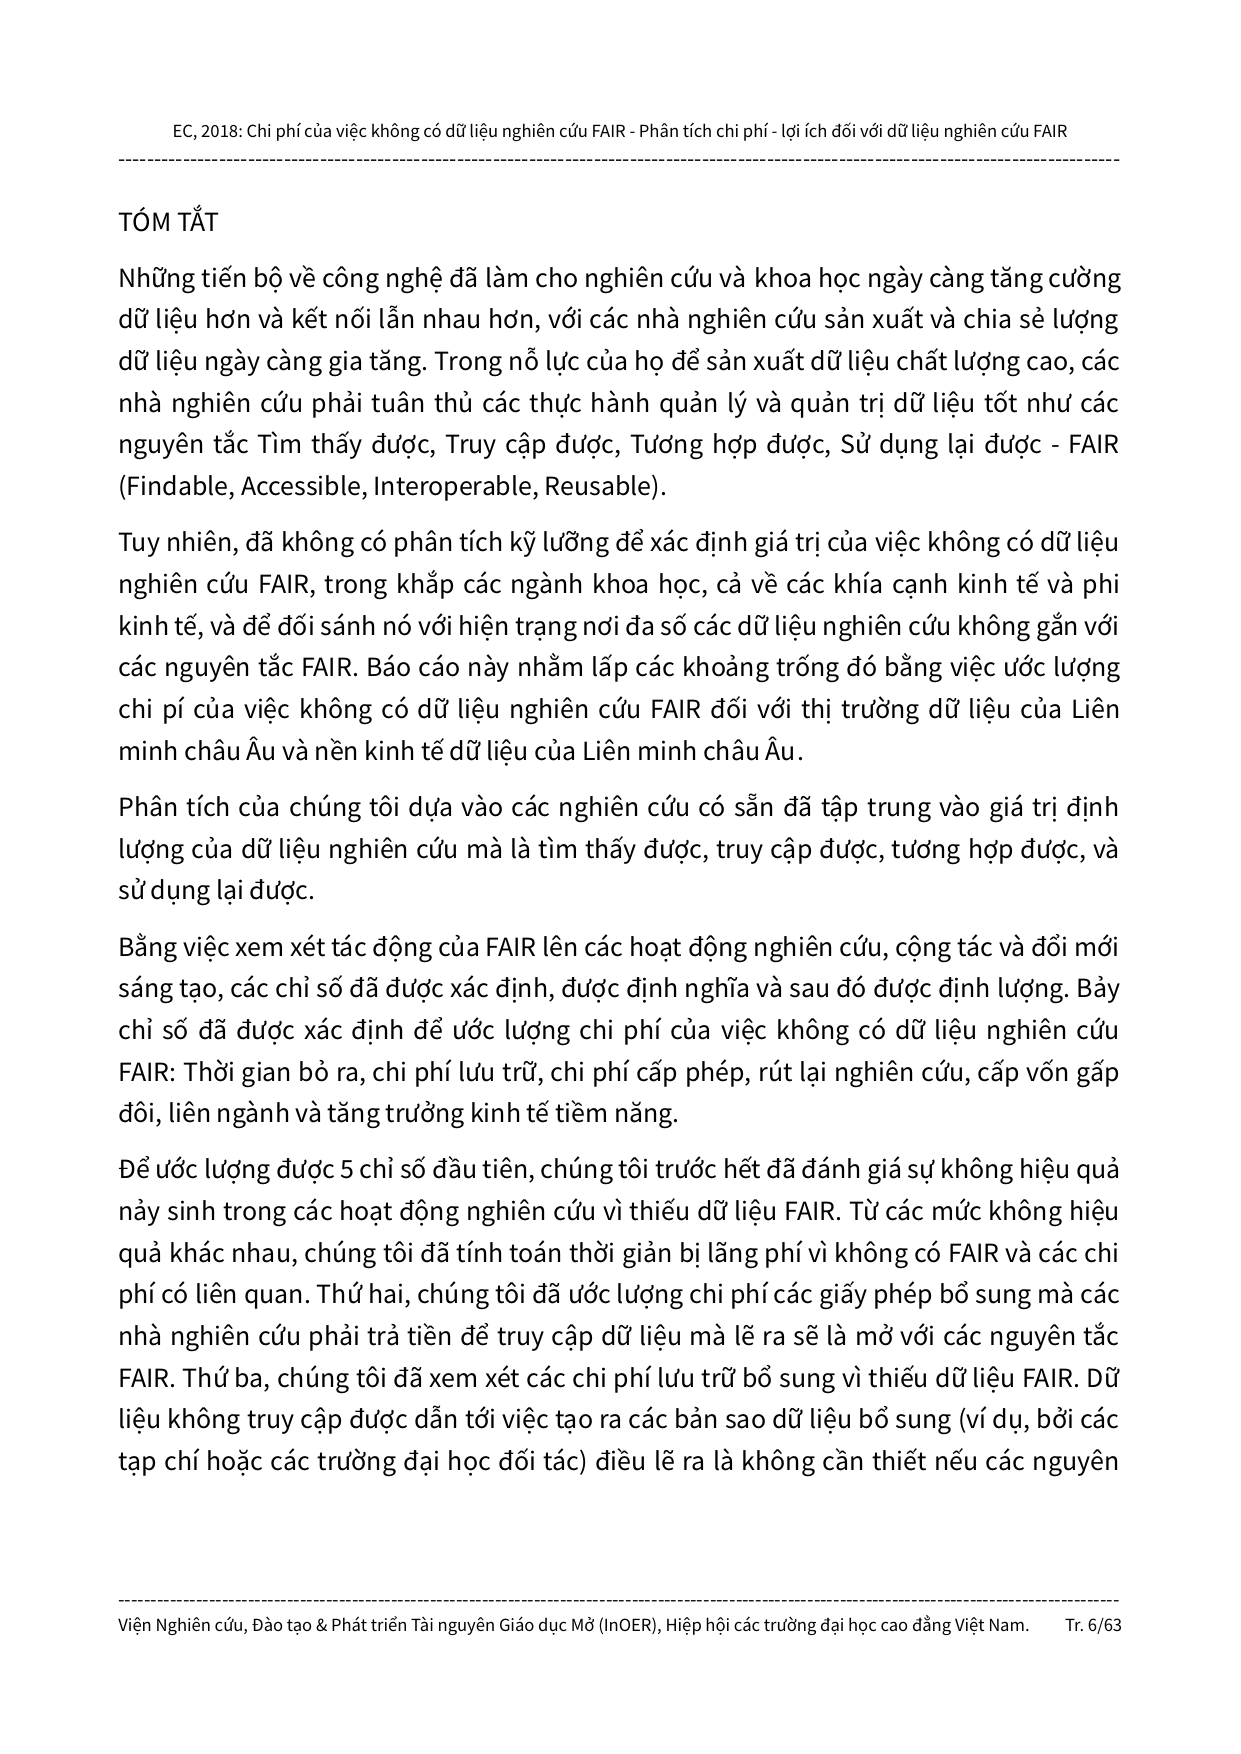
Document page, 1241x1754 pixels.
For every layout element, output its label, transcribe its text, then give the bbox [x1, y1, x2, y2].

text Tuy nhiên, đã không có phân tích kỹ lưỡng để xác định giá trị của việc không có dữ liệu nghiên cứu FAIR, trong khắp các ngành khoa học, cả về các khía cạnh kinh tế và phi kinh tế, và để đối sánh nó với hiện trạng nơi đa số các dữ liệu nghiên cứu không gắn với các nguyên tắc FAIR. Báo cáo này nhằm lấp các khoảng trống đó bằng việc ước lượng chi pí của việc không có dữ liệu nghiên cứu FAIR đối với thị trường dữ liệu của Liên minh châu Âu và nền kinh tế dữ liệu của Liên minh châu Âu. [118, 523, 1122, 767]
text TÓM TẮT [118, 202, 1122, 238]
text Những tiến bộ về công nghệ đã làm cho nghiên cứu và khoa học ngày càng tăng cường dữ liệu hơn và kết nối lẫn nhau hơn, với các nhà nghiên cứu sản xuất và chia sẻ lượng dữ liệu ngày càng gia tăng. Trong nỗ lực của họ để sản xuất dữ liệu chất lượng cao, các nhà nghiên cứu phải tuân thủ các thực hành quản lý và quản trị dữ liệu tốt như các nguyên tắc Tìm thấy được, Truy cập được, Tương hợp được, Sử dụng lại được - FAIR (Findable, Accessible, Interoperable, Reusable). [118, 258, 1122, 503]
text Bằng việc xem xét tác động của FAIR lên các hoạt động nghiên cứu, cộng tác và đổi mới sáng tạo, các chỉ số đã được xác định, được định nghĩa và sau đó được định lượng. Bảy chỉ số đã được xác định để ước lượng chi phí của việc không có dữ liệu nghiên cứu FAIR: Thời gian bỏ ra, chi phí lưu trữ, chi phí cấp phép, rút lại nghiên cứu, cấp vốn gấp đôi, liên ngành và tăng trưởng kinh tế tiềm năng. [118, 927, 1122, 1130]
text Phân tích của chúng tôi dựa vào các nghiên cứu có sẵn đã tập trung vào giá trị định lượng của dữ liệu nghiên cứu mà là tìm thấy được, truy cập được, tương hợp được, và sử dụng lại được. [118, 787, 1122, 907]
text Để ước lượng được 5 chỉ số đầu tiên, chúng tôi trước hết đã đánh giá sự không hiệu quả nảy sinh trong các hoạt động nghiên cứu vì thiếu dữ liệu FAIR. Từ các mức không hiệu quả khác nhau, chúng tôi đã tính toán thời giản bị lãng phí vì không có FAIR và các chi phí có liên quan. Thứ hai, chúng tôi đã ước lượng chi phí các giấy phép bổ sung mà các nhà nghiên cứu phải trả tiền để truy cập dữ liệu mà lẽ ra sẽ là mở với các nguyên tắc FAIR. Thứ ba, chúng tôi đã xem xét các chi phí lưu trữ bổ sung vì thiếu dữ liệu FAIR. Dữ liệu không truy cập được dẫn tới việc tạo ra các bản sao dữ liệu bổ sung (ví dụ, bởi các tạp chí hoặc các trường đại học đối tác) điều lẽ ra là không cần thiết nếu các nguyên [118, 1150, 1122, 1478]
